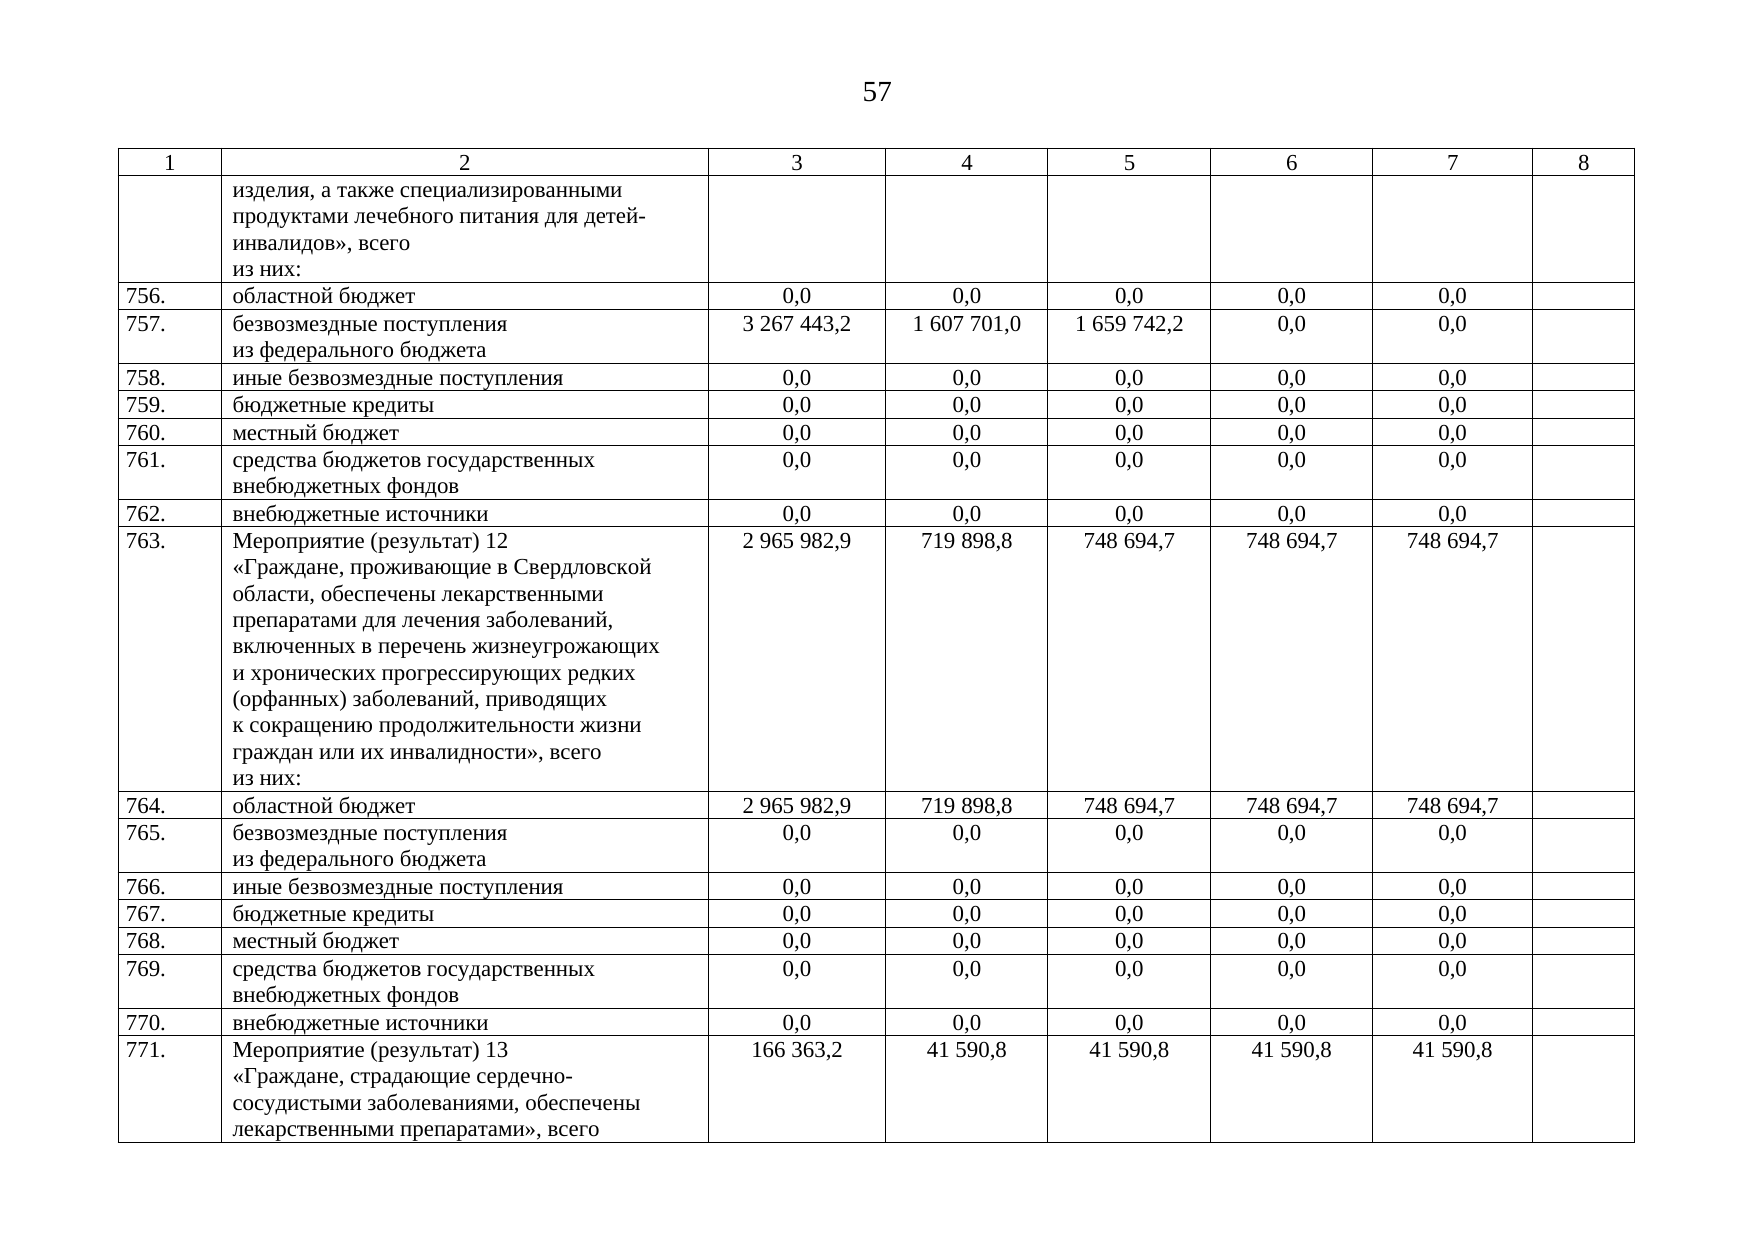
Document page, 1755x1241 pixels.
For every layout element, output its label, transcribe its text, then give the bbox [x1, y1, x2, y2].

table_cell [1533, 391, 1634, 417]
table_cell [1533, 1009, 1634, 1035]
table_cell 0,0 [886, 364, 1047, 390]
table_cell 0,0 [709, 419, 885, 445]
table_cell [709, 176, 885, 282]
table_cell 0,0 [709, 955, 885, 1008]
table_cell 748 694,7 [1373, 792, 1532, 818]
table_cell 0,0 [886, 900, 1047, 927]
table_cell средства бюджетов государственных внебюджетных фондов [222, 446, 708, 499]
table_cell [119, 310, 221, 363]
table_cell 0,0 [1373, 419, 1532, 445]
table_cell [119, 1009, 221, 1035]
table_cell [119, 900, 221, 927]
table_cell 0,0 [709, 928, 885, 954]
table_cell [1533, 1036, 1634, 1142]
table_cell 41 590,8 [1211, 1036, 1372, 1142]
table_cell [119, 419, 221, 445]
table_cell 0,0 [709, 500, 885, 526]
table_cell 0,0 [1048, 873, 1210, 899]
table_cell [119, 928, 221, 954]
table_cell иные безвозмездные поступления [222, 364, 708, 390]
table_cell 0,0 [1048, 819, 1210, 872]
table_cell 41 590,8 [1373, 1036, 1532, 1142]
table_cell 0,0 [1211, 310, 1372, 363]
table_cell 0,0 [1373, 928, 1532, 954]
table_cell областной бюджет [222, 792, 708, 818]
table_header 1 [119, 149, 221, 175]
table_cell 0,0 [1048, 364, 1210, 390]
table_cell 0,0 [1373, 391, 1532, 417]
table_cell 0,0 [1048, 500, 1210, 526]
table_cell [1533, 283, 1634, 309]
table_cell [1533, 310, 1634, 363]
table_cell 0,0 [709, 900, 885, 927]
table_cell 0,0 [1048, 928, 1210, 954]
table_cell 2 965 982,9 [709, 792, 885, 818]
table_cell иные безвозмездные поступления [222, 873, 708, 899]
table_cell 41 590,8 [886, 1036, 1047, 1142]
table_cell [119, 792, 221, 818]
table_cell [119, 873, 221, 899]
table_cell 0,0 [1048, 283, 1210, 309]
table_cell 0,0 [1211, 819, 1372, 872]
table_cell [1048, 176, 1210, 282]
table_cell 0,0 [1048, 900, 1210, 927]
table_cell 0,0 [1373, 500, 1532, 526]
table_cell 1 607 701,0 [886, 310, 1047, 363]
table_cell [119, 1036, 221, 1142]
table_cell 0,0 [1211, 955, 1372, 1008]
table_cell 0,0 [709, 446, 885, 499]
table_cell 0,0 [1211, 1009, 1372, 1035]
table_cell [119, 391, 221, 417]
table_cell [119, 364, 221, 390]
table_cell 0,0 [1373, 364, 1532, 390]
table_cell [1373, 176, 1532, 282]
table_cell 0,0 [1048, 391, 1210, 417]
table_cell [119, 446, 221, 499]
table_cell безвозмездные поступления из федерального бюджета [222, 819, 708, 872]
table_cell 0,0 [1373, 900, 1532, 927]
table_cell 0,0 [1373, 310, 1532, 363]
table_cell 0,0 [1048, 446, 1210, 499]
table_cell 0,0 [1373, 819, 1532, 872]
table_cell 3 267 443,2 [709, 310, 885, 363]
table_cell 0,0 [709, 873, 885, 899]
table_cell [1211, 176, 1372, 282]
table_cell [119, 527, 221, 791]
table_cell [1533, 419, 1634, 445]
table_cell 0,0 [1211, 873, 1372, 899]
table_cell 0,0 [709, 1009, 885, 1035]
table_cell [1533, 176, 1634, 282]
table_header 8 [1533, 149, 1634, 175]
table_cell областной бюджет [222, 283, 708, 309]
table_cell [119, 819, 221, 872]
table_cell Мероприятие (результат) 12 «Граждане, проживающие в Свердловской области, обеспечены лекарственными препаратами для лечения заболеваний, включенных в перечень жизнеугрожающих и хронических прогрессирующих редких (орфанных) заболеваний, приводящих к сокращению продолжительности жизни граждан или их инвалидности», всего из них: [222, 527, 708, 791]
table_cell 0,0 [1211, 419, 1372, 445]
table_cell [1533, 792, 1634, 818]
table_cell 719 898,8 [886, 792, 1047, 818]
table_cell [1533, 873, 1634, 899]
table_cell 0,0 [1048, 1009, 1210, 1035]
table_cell 0,0 [886, 500, 1047, 526]
table_cell 0,0 [1211, 900, 1372, 927]
table_cell 0,0 [709, 819, 885, 872]
table_header 6 [1211, 149, 1372, 175]
table_cell 0,0 [1373, 1009, 1532, 1035]
table_cell [1533, 900, 1634, 927]
table_cell 0,0 [886, 1009, 1047, 1035]
table_cell 0,0 [886, 283, 1047, 309]
table_cell [1533, 446, 1634, 499]
table_header 2 [222, 149, 708, 175]
table_cell 0,0 [1048, 955, 1210, 1008]
table_header 5 [1048, 149, 1210, 175]
table_cell 0,0 [1211, 928, 1372, 954]
table_cell 0,0 [1373, 955, 1532, 1008]
table_cell 0,0 [709, 391, 885, 417]
table_cell [119, 283, 221, 309]
table_cell внебюджетные источники [222, 1009, 708, 1035]
table_cell Мероприятие (результат) 13 «Граждане, страдающие сердечно-сосудистыми заболеваниями, обеспечены лекарственными препаратами», всего [222, 1036, 708, 1142]
table_cell [1533, 364, 1634, 390]
table_cell 0,0 [886, 819, 1047, 872]
table_cell [1533, 955, 1634, 1008]
table_cell 0,0 [886, 928, 1047, 954]
table_cell 748 694,7 [1211, 792, 1372, 818]
table_cell 719 898,8 [886, 527, 1047, 791]
table_cell 748 694,7 [1211, 527, 1372, 791]
table_cell 0,0 [1373, 873, 1532, 899]
table_cell 0,0 [886, 419, 1047, 445]
table_cell 748 694,7 [1048, 527, 1210, 791]
table_cell 0,0 [886, 446, 1047, 499]
table_cell 0,0 [1373, 283, 1532, 309]
table_cell 0,0 [1211, 364, 1372, 390]
table_cell [1533, 500, 1634, 526]
table_cell 41 590,8 [1048, 1036, 1210, 1142]
table_cell 0,0 [886, 391, 1047, 417]
table_cell [1533, 527, 1634, 791]
table_cell [119, 955, 221, 1008]
table_cell средства бюджетов государственных внебюджетных фондов [222, 955, 708, 1008]
table_header 4 [886, 149, 1047, 175]
table_cell бюджетные кредиты [222, 900, 708, 927]
table_cell 0,0 [1211, 391, 1372, 417]
table_cell 748 694,7 [1373, 527, 1532, 791]
table_cell 0,0 [709, 283, 885, 309]
table_cell бюджетные кредиты [222, 391, 708, 417]
table_cell безвозмездные поступления из федерального бюджета [222, 310, 708, 363]
table_cell 1 659 742,2 [1048, 310, 1210, 363]
table_cell 0,0 [1211, 283, 1372, 309]
table_header 7 [1373, 149, 1532, 175]
table_cell местный бюджет [222, 928, 708, 954]
table_cell 0,0 [1048, 419, 1210, 445]
table_cell 166 363,2 [709, 1036, 885, 1142]
table_cell [1533, 928, 1634, 954]
table_cell 0,0 [1211, 446, 1372, 499]
table_cell местный бюджет [222, 419, 708, 445]
table_cell внебюджетные источники [222, 500, 708, 526]
table_cell изделия, а также специализированными продуктами лечебного питания для детей-инвалидов», всего из них: [222, 176, 708, 282]
table_cell 0,0 [1211, 500, 1372, 526]
table_cell [886, 176, 1047, 282]
table_cell 0,0 [709, 364, 885, 390]
table_cell 748 694,7 [1048, 792, 1210, 818]
table_cell 0,0 [1373, 446, 1532, 499]
table_cell 2 965 982,9 [709, 527, 885, 791]
table_cell 0,0 [886, 873, 1047, 899]
table_cell [119, 500, 221, 526]
table_cell [119, 176, 221, 282]
table_cell 0,0 [886, 955, 1047, 1008]
table_header 3 [709, 149, 885, 175]
table_cell [1533, 819, 1634, 872]
